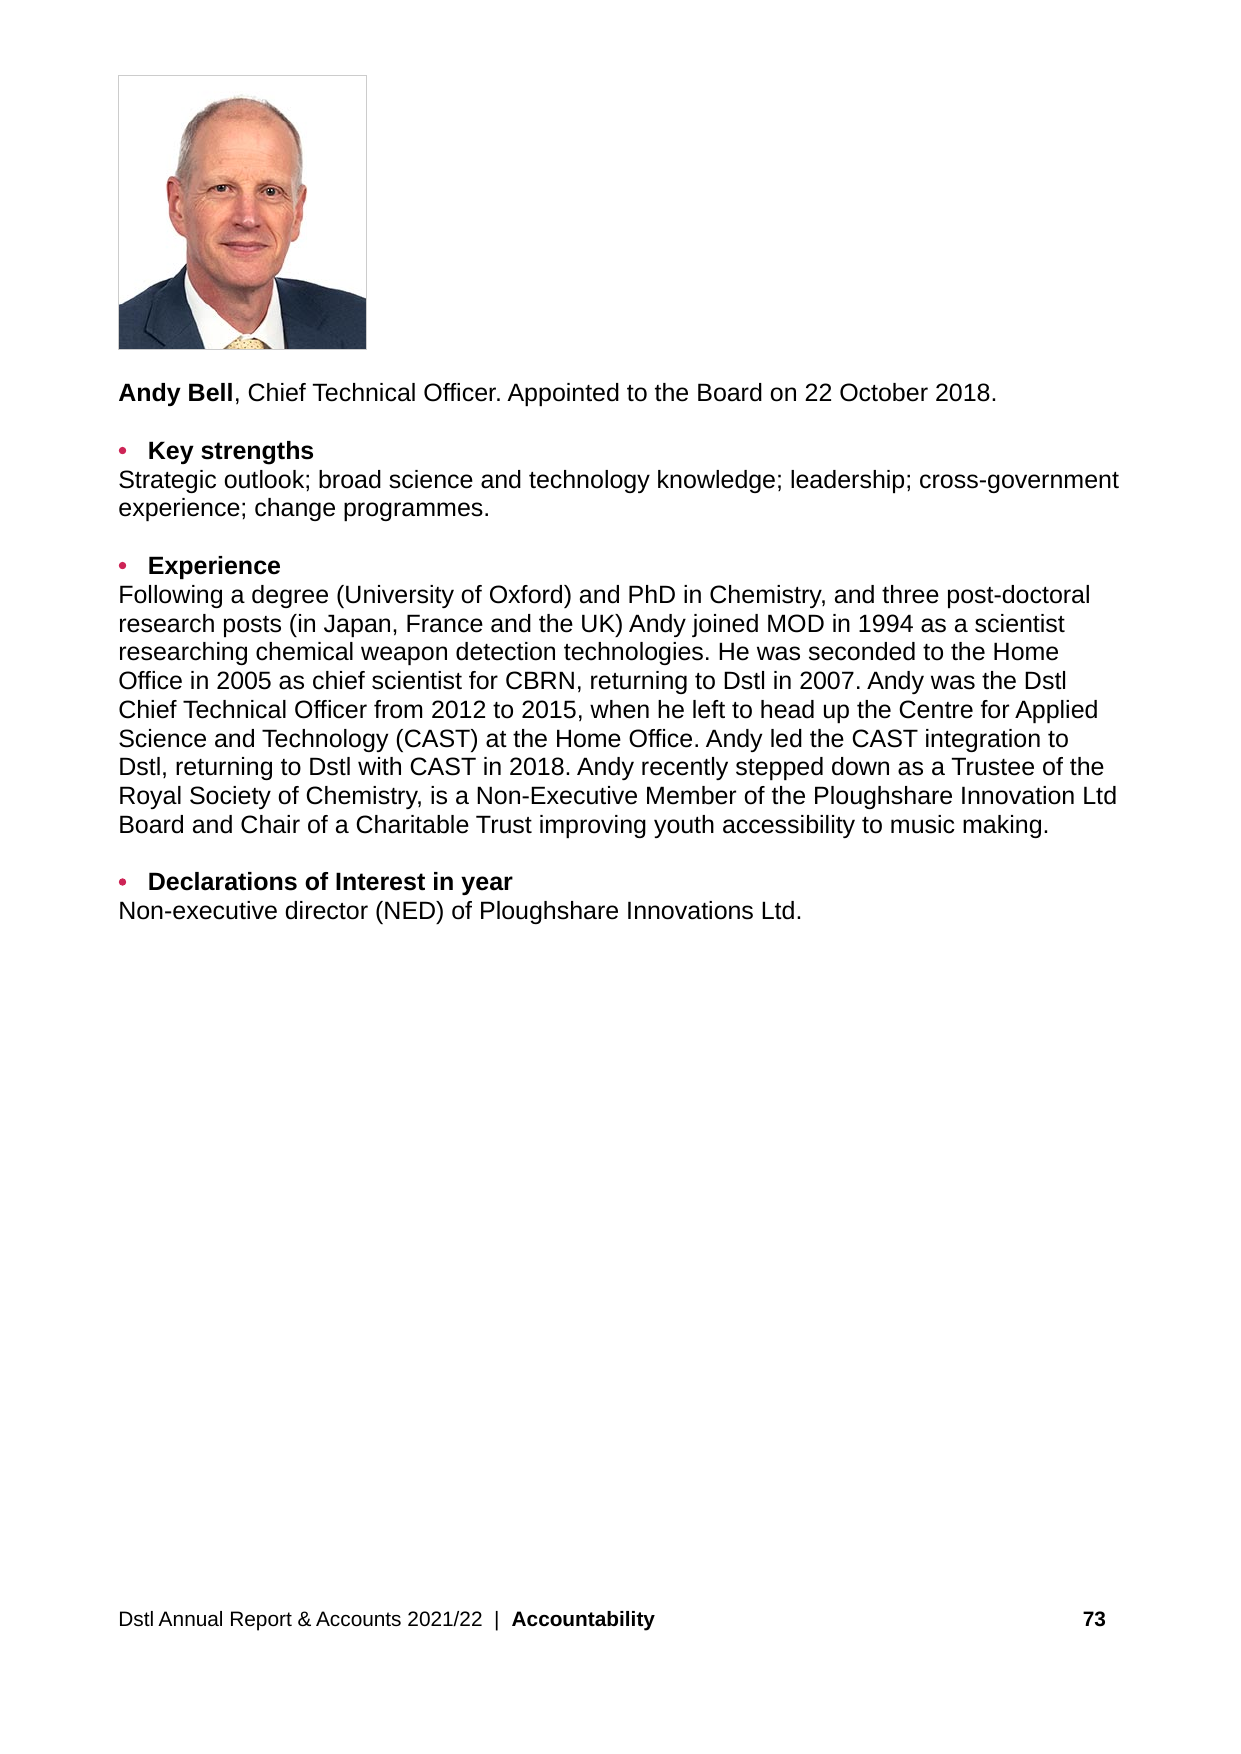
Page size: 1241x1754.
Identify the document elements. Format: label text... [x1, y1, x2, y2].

text Strategic outlook; broad science and technology knowledge; leadership; cross-government experience; change programmes. [118, 465, 1122, 522]
list Experience [118, 551, 1122, 580]
text Andy Bell, Chief Technical Officer. Appointed to the Board on 22 October 2018. [118, 378, 1122, 407]
text Non-executive director (NED) of Ploughshare Innovations Ltd. [118, 896, 1122, 925]
text Following a degree (University of Oxford) and PhD in Chemistry, and three post-doctoral research posts (in Japan, France and the UK) Andy joined MOD in 1994 as a scientist researching chemical weapon detection technologies. He was seconded to the Home Office in 2005 as chief scientist for CBRN, returning to Dstl in 2007. Andy was the Dstl Chief Technical Officer from 2012 to 2015, when he left to head up the Centre for Applied Science and Technology (CAST) at the Home Office. Andy led the CAST integration to Dstl, returning to Dstl with CAST in 2018. Andy recently stepped down as a Trustee of the Royal Society of Chemistry, is a Non-Executive Member of the Ploughshare Innovation Ltd Board and Chair of a Charitable Trust improving youth accessibility to music making. [118, 580, 1122, 838]
list Declarations of Interest in year [118, 867, 1122, 896]
list Key strengths [118, 436, 1122, 465]
